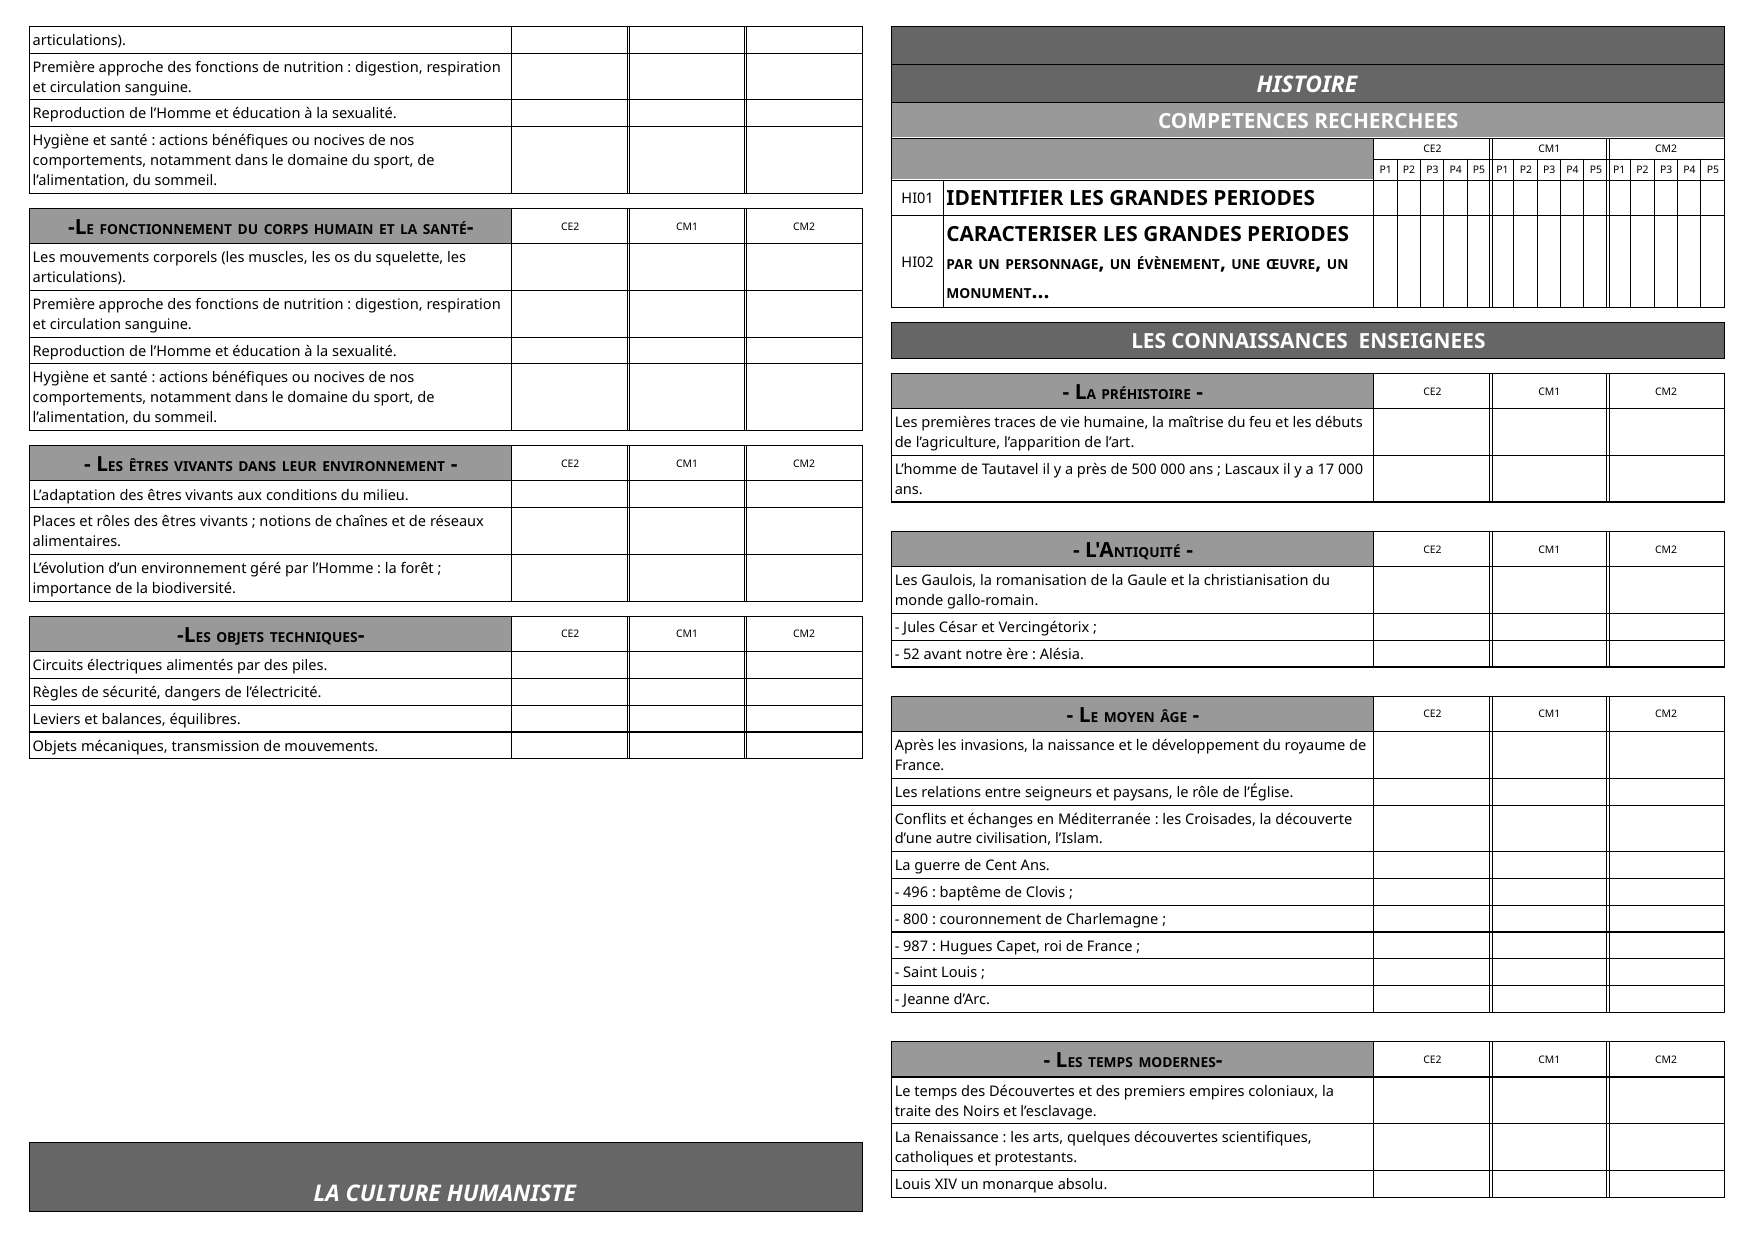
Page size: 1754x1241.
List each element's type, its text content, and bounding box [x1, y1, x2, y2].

table_cell [1493, 933, 1606, 958]
table_cell [1468, 216, 1489, 307]
table_cell [630, 54, 744, 99]
table_cell [1514, 216, 1537, 307]
table_cell CM2 [1610, 139, 1724, 158]
table_cell P5 [1584, 160, 1606, 179]
table_cell [1493, 641, 1606, 666]
table_cell CE2 [1374, 139, 1489, 158]
table_cell HI02 [892, 216, 943, 307]
table_header CM1 [1493, 697, 1606, 731]
table_cell P5 [1701, 160, 1724, 179]
table_header CE2 [1374, 697, 1489, 731]
table_cell - 800 : couronnement de Charlemagne ; [892, 906, 1373, 931]
table_cell [1374, 986, 1489, 1012]
table_cell [1655, 216, 1677, 307]
table_cell [1493, 1124, 1606, 1170]
table_cell [1678, 216, 1700, 307]
table_header -Le fonctionnement du corps humain et la santé- [30, 209, 511, 243]
table_cell [630, 291, 744, 337]
table_cell P2 [1514, 160, 1537, 179]
table_cell [512, 733, 627, 758]
table_cell [747, 679, 862, 704]
table_cell [1493, 732, 1606, 778]
table_cell [630, 244, 744, 290]
table_cell [1610, 1078, 1724, 1123]
table_cell [1421, 216, 1443, 307]
table_cell [630, 27, 744, 53]
table_cell [747, 338, 862, 363]
table_cell Reproduction de l’Homme et éducation à la sexualité. [30, 100, 511, 126]
table_cell [1493, 216, 1513, 307]
table_cell Hygiène et santé : actions bénéfiques ou nocives de nos comportements, notamment dans le domaine du sport, de l’alimentation, du sommeil. [30, 364, 511, 430]
table_cell Première approche des fonctions de nutrition : digestion, respiration et circulation sanguine. [30, 54, 511, 99]
table_header CM2 [1610, 1042, 1724, 1076]
table_cell [1468, 181, 1489, 215]
table_cell CM1 [1493, 139, 1606, 158]
table_cell Circuits électriques alimentés par des piles. [30, 652, 511, 678]
table_cell [1493, 879, 1606, 905]
table_cell P4 [1444, 160, 1467, 179]
table_cell Les relations entre seigneurs et paysans, le rôle de l’Église. [892, 779, 1373, 804]
table_cell Louis XIV un monarque absolu. [892, 1171, 1373, 1197]
table_cell P1 [1610, 160, 1630, 179]
table_header CM1 [1493, 532, 1606, 566]
table_cell [1374, 567, 1489, 613]
table_cell Après les invasions, la naissance et le développement du royaume de France. [892, 732, 1373, 778]
table_header CE2 [512, 617, 627, 651]
table_cell HISTOIRE [892, 65, 1724, 102]
table_cell [512, 481, 627, 507]
table_cell [1655, 181, 1677, 215]
table_cell [1374, 641, 1489, 666]
table_cell [512, 652, 627, 678]
table_cell [1493, 181, 1513, 215]
table_cell [1610, 779, 1724, 804]
table_cell Leviers et balances, équilibres. [30, 706, 511, 731]
table_cell [1561, 181, 1583, 215]
table_cell [1610, 456, 1724, 501]
table_cell COMPETENCES RECHERCHEES [892, 103, 1724, 137]
table_cell P1 [1374, 160, 1397, 179]
table_cell [1374, 732, 1489, 778]
table_cell [1374, 181, 1397, 215]
table_cell [747, 27, 862, 53]
table_cell [1610, 732, 1724, 778]
table_cell articulations). [30, 27, 511, 53]
table_cell La Renaissance : les arts, quelques découvertes scientifiques, catholiques et protestants. [892, 1124, 1373, 1170]
table_cell [512, 100, 627, 126]
table_cell L’homme de Tautavel il y a près de 500 000 ans ; Lascaux il y a 17 000 ans. [892, 456, 1373, 501]
table_cell [630, 481, 744, 507]
table_cell [1514, 181, 1537, 215]
table_cell IDENTIFIER LES GRANDES PERIODES [944, 181, 1373, 215]
table_cell P2 [1398, 160, 1420, 179]
table_cell HI01 [892, 181, 943, 215]
table_cell [1493, 409, 1606, 455]
table_cell Objets mécaniques, transmission de mouvements. [30, 733, 511, 758]
table_cell [747, 733, 862, 758]
table_header - Le moyen âge - [892, 697, 1373, 731]
table_cell [1493, 852, 1606, 878]
table_header [892, 27, 1724, 64]
table_cell [1493, 959, 1606, 985]
table_header CE2 [512, 446, 627, 480]
table_cell Les Gaulois, la romanisation de la Gaule et la christianisation du monde gallo-romain. [892, 567, 1373, 613]
table_cell [1374, 879, 1489, 905]
table_header CM2 [1610, 697, 1724, 731]
table_header CM1 [630, 617, 744, 651]
table_cell P5 [1468, 160, 1489, 179]
table_cell [1493, 806, 1606, 851]
table_cell [630, 652, 744, 678]
table_cell [1398, 216, 1420, 307]
table_cell [1610, 959, 1724, 985]
table_cell [1701, 181, 1724, 215]
table_header CE2 [512, 209, 627, 243]
table_cell P4 [1561, 160, 1583, 179]
table_cell [1610, 1171, 1724, 1197]
table_cell [630, 706, 744, 731]
table_header CM2 [747, 209, 862, 243]
table_header CM2 [1610, 374, 1724, 408]
table_cell [1631, 181, 1654, 215]
table_cell [747, 706, 862, 731]
table_cell Les premières traces de vie humaine, la maîtrise du feu et les débuts de l’agriculture, l’apparition de l’art. [892, 409, 1373, 455]
table_cell [512, 54, 627, 99]
table_cell Reproduction de l’Homme et éducation à la sexualité. [30, 338, 511, 363]
table_cell [1610, 986, 1724, 1012]
table_cell [747, 555, 862, 601]
table_header CE2 [1374, 374, 1489, 408]
table_cell [1374, 806, 1489, 851]
table_cell [747, 100, 862, 126]
table_cell [1631, 216, 1654, 307]
table_cell [747, 127, 862, 193]
table_cell [1610, 409, 1724, 455]
table_cell Conflits et échanges en Méditerranée : les Croisades, la découverte d’une autre civilisation, l’Islam. [892, 806, 1373, 851]
table_cell Hygiène et santé : actions bénéfiques ou nocives de nos comportements, notamment dans le domaine du sport, de l’alimentation, du sommeil. [30, 127, 511, 193]
table_cell P3 [1421, 160, 1443, 179]
table_cell P3 [1655, 160, 1677, 179]
table_cell [1374, 1078, 1489, 1123]
table_header CM1 [630, 209, 744, 243]
table_header - Les temps modernes- [892, 1042, 1373, 1076]
table_cell [512, 508, 627, 554]
table_cell [1610, 1124, 1724, 1170]
table_cell P4 [1678, 160, 1700, 179]
table_cell L’adaptation des êtres vivants aux conditions du milieu. [30, 481, 511, 507]
table_cell [747, 364, 862, 430]
table_cell [1493, 986, 1606, 1012]
table_cell [1374, 409, 1489, 455]
table_header CM1 [1493, 1042, 1606, 1076]
table_cell P1 [1493, 160, 1513, 179]
table_cell - 496 : baptême de Clovis ; [892, 879, 1373, 905]
table_cell Règles de sécurité, dangers de l’électricité. [30, 679, 511, 704]
table_cell [630, 733, 744, 758]
table_cell [1374, 1124, 1489, 1170]
table_cell [1610, 641, 1724, 666]
table_cell [512, 291, 627, 337]
table_cell - Jules César et Vercingétorix ; [892, 614, 1373, 639]
table_cell [1610, 906, 1724, 931]
table_cell [1538, 181, 1560, 215]
table_cell La guerre de Cent Ans. [892, 852, 1373, 878]
table_cell [1374, 614, 1489, 639]
table_header CM2 [747, 617, 862, 651]
table_cell [1398, 181, 1420, 215]
table_header - L'Antiquité - [892, 532, 1373, 566]
table_cell [1493, 779, 1606, 804]
table_header CM1 [630, 446, 744, 480]
table_header - Les êtres vivants dans leur environnement - [30, 446, 511, 480]
table_cell [630, 508, 744, 554]
table_header CE2 [1374, 532, 1489, 566]
table_cell [630, 338, 744, 363]
table_cell [747, 244, 862, 290]
table_cell [1610, 933, 1724, 958]
table_cell [1374, 933, 1489, 958]
table_cell Les mouvements corporels (les muscles, les os du squelette, les articulations). [30, 244, 511, 290]
table_cell [1584, 181, 1606, 215]
table_cell - 987 : Hugues Capet, roi de France ; [892, 933, 1373, 958]
table_cell [630, 127, 744, 193]
table_cell [1374, 1171, 1489, 1197]
table_cell - Jeanne d’Arc. [892, 986, 1373, 1012]
table_cell [512, 338, 627, 363]
table_header - La préhistoire - [892, 374, 1373, 408]
table_header CM1 [1493, 374, 1606, 408]
table_cell Première approche des fonctions de nutrition : digestion, respiration et circulation sanguine. [30, 291, 511, 337]
table_cell [1444, 216, 1467, 307]
table_cell [630, 100, 744, 126]
table_cell [1610, 852, 1724, 878]
table_cell [512, 127, 627, 193]
table_cell [1493, 567, 1606, 613]
table_header -Les objets techniques- [30, 617, 511, 651]
table_cell Le temps des Découvertes et des premiers empires coloniaux, la traite des Noirs et l’esclavage. [892, 1078, 1373, 1123]
table_cell [512, 364, 627, 430]
table_header CE2 [1374, 1042, 1489, 1076]
table_cell [630, 555, 744, 601]
table_cell [892, 139, 1373, 179]
table_cell [1374, 959, 1489, 985]
table_cell [1561, 216, 1583, 307]
table_cell [512, 27, 627, 53]
table_header LES CONNAISSANCES ENSEIGNEES [892, 323, 1724, 358]
table_cell [747, 652, 862, 678]
table_cell [512, 244, 627, 290]
table_cell [1493, 906, 1606, 931]
table_cell - Saint Louis ; [892, 959, 1373, 985]
table_cell [1610, 806, 1724, 851]
table_cell [630, 364, 744, 430]
table_cell [1374, 779, 1489, 804]
table_cell [1493, 1078, 1606, 1123]
table_cell [747, 291, 862, 337]
table_cell [1374, 906, 1489, 931]
table_cell [512, 679, 627, 704]
table_cell [630, 679, 744, 704]
table_cell [1584, 216, 1606, 307]
table_cell [1538, 216, 1560, 307]
table_cell CARACTERISER LES GRANDES PERIODES par un personnage, un évènement, une œuvre, un monument... [944, 216, 1373, 307]
table_cell [1701, 216, 1724, 307]
table_cell [1493, 614, 1606, 639]
table_cell [1374, 216, 1397, 307]
table_cell [1678, 181, 1700, 215]
table_cell [1610, 216, 1630, 307]
table_cell [512, 706, 627, 731]
table_cell [1610, 614, 1724, 639]
table_cell [1493, 456, 1606, 501]
table_cell L’évolution d’un environnement géré par l’Homme : la forêt ; importance de la biodiversité. [30, 555, 511, 601]
table_cell [1444, 181, 1467, 215]
table_cell Places et rôles des êtres vivants ; notions de chaînes et de réseaux alimentaires. [30, 508, 511, 554]
table_cell [747, 54, 862, 99]
table_cell P2 [1631, 160, 1654, 179]
table_cell [1493, 1171, 1606, 1197]
table_header CM2 [747, 446, 862, 480]
table_cell [747, 508, 862, 554]
table_cell [1610, 181, 1630, 215]
table_cell [747, 481, 862, 507]
table_cell P3 [1538, 160, 1560, 179]
table_cell [1374, 852, 1489, 878]
table_cell [1421, 181, 1443, 215]
table_cell - 52 avant notre ère : Alésia. [892, 641, 1373, 666]
table_cell [512, 555, 627, 601]
table_cell [1610, 879, 1724, 905]
table_cell [1374, 456, 1489, 501]
table_cell [1610, 567, 1724, 613]
table_header CM2 [1610, 532, 1724, 566]
table_header LA CULTURE HUMANISTE [30, 1143, 862, 1211]
